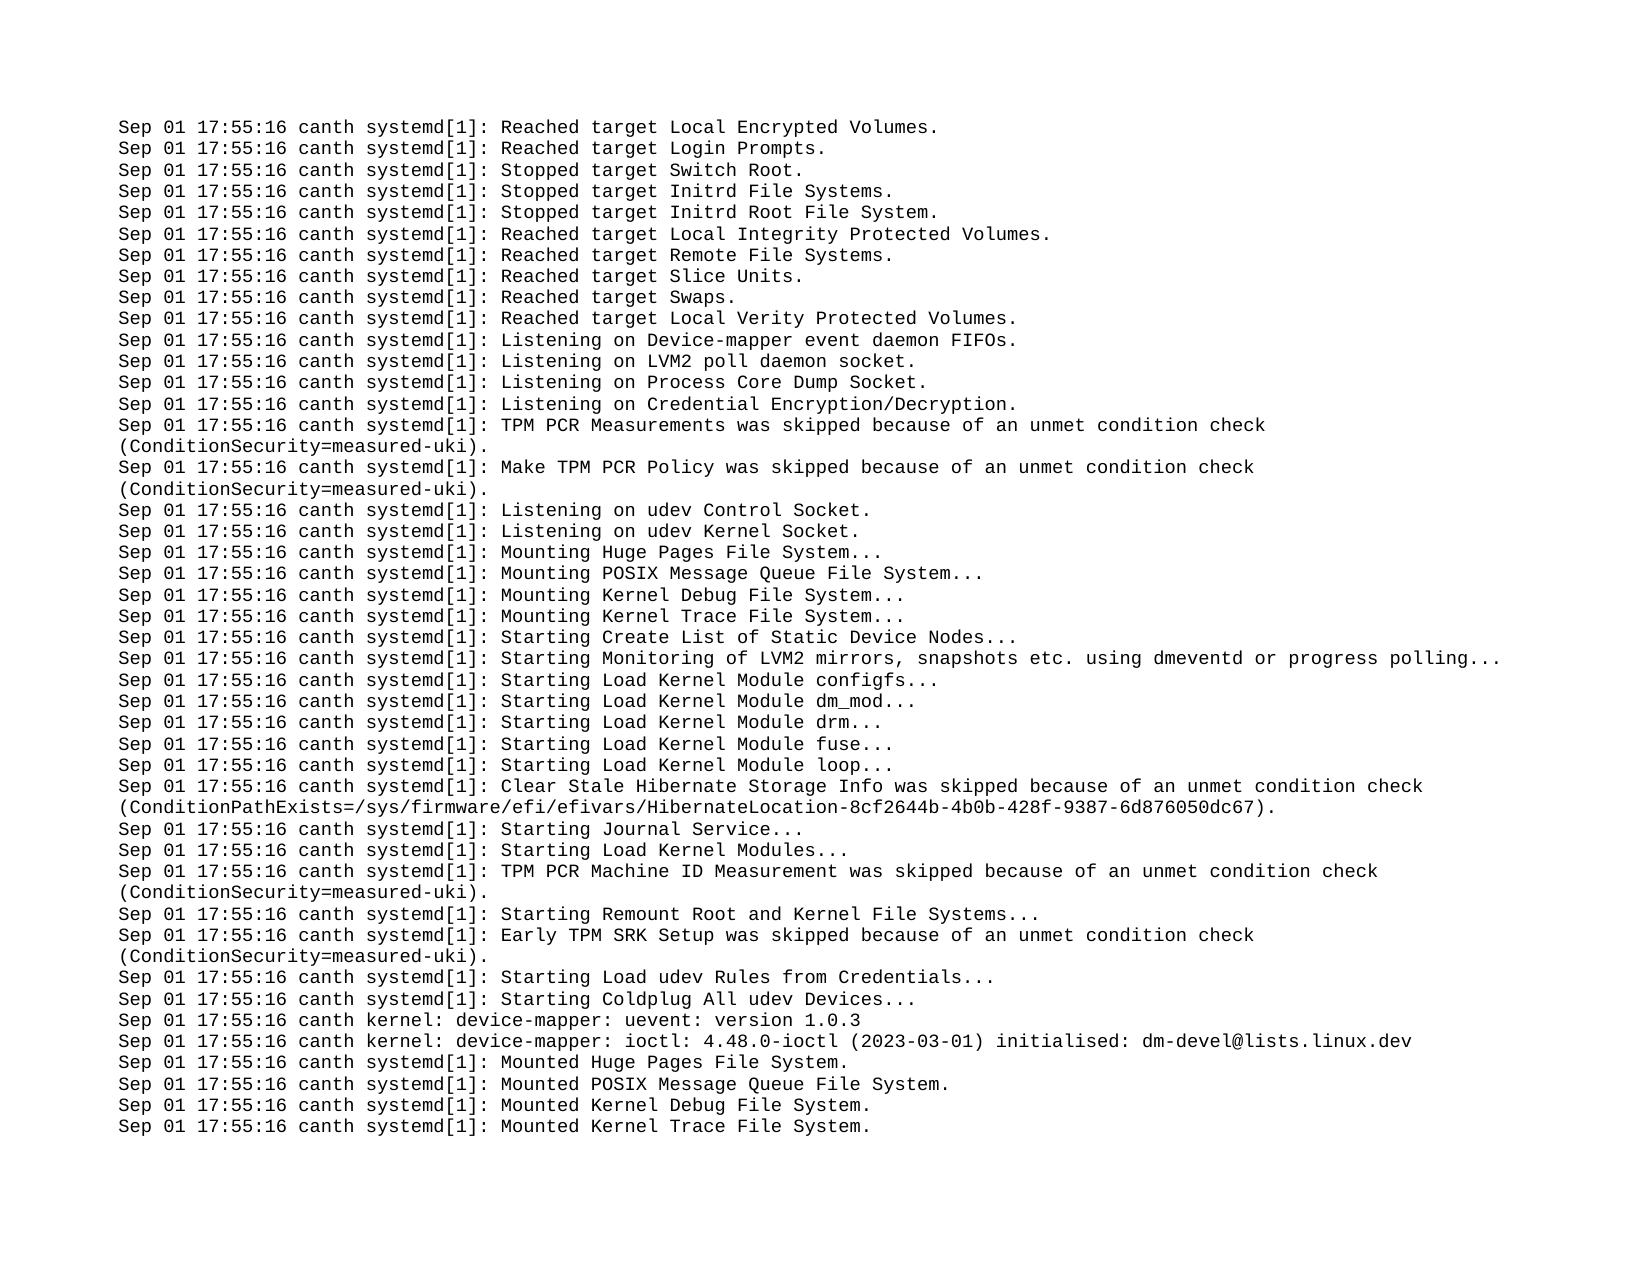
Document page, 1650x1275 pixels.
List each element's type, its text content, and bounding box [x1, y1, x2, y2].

text Sep 01 17:55:16 canth systemd[1]: Mounted Kernel Debug File System. [118, 1096, 1532, 1117]
text Sep 01 17:55:16 canth systemd[1]: Listening on udev Control Socket. [118, 501, 1532, 522]
text Sep 01 17:55:16 canth systemd[1]: Reached target Local Encrypted Volumes. [118, 118, 1532, 139]
text Sep 01 17:55:16 canth systemd[1]: Reached target Local Integrity Protected Volumes. [118, 224, 1532, 246]
text Sep 01 17:55:16 canth systemd[1]: TPM PCR Measurements was skipped because of an unmet condition check (ConditionSecurity=measured-uki). [118, 416, 1532, 458]
text Sep 01 17:55:16 canth systemd[1]: Reached target Login Prompts. [118, 139, 1532, 161]
text Sep 01 17:55:16 canth systemd[1]: Reached target Local Verity Protected Volumes. [118, 309, 1532, 331]
text Sep 01 17:55:16 canth systemd[1]: Starting Journal Service... [118, 819, 1532, 841]
text Sep 01 17:55:16 canth systemd[1]: Starting Create List of Static Device Nodes... [118, 628, 1532, 649]
text Sep 01 17:55:16 canth systemd[1]: Listening on Device-mapper event daemon FIFOs. [118, 331, 1532, 352]
text Sep 01 17:55:16 canth systemd[1]: TPM PCR Machine ID Measurement was skipped because of an unmet condition check (ConditionSecurity=measured-uki). [118, 862, 1532, 904]
text Sep 01 17:55:16 canth systemd[1]: Stopped target Switch Root. [118, 161, 1532, 182]
text Sep 01 17:55:16 canth systemd[1]: Starting Load Kernel Module dm_mod... [118, 692, 1532, 713]
text Sep 01 17:55:16 canth systemd[1]: Starting Load Kernel Modules... [118, 841, 1532, 862]
text Sep 01 17:55:16 canth systemd[1]: Mounted Kernel Trace File System. [118, 1117, 1532, 1138]
text Sep 01 17:55:16 canth systemd[1]: Reached target Swaps. [118, 288, 1532, 309]
text Sep 01 17:55:16 canth systemd[1]: Mounting Huge Pages File System... [118, 543, 1532, 564]
text Sep 01 17:55:16 canth systemd[1]: Starting Load Kernel Module configfs... [118, 671, 1532, 692]
text Sep 01 17:55:16 canth systemd[1]: Starting Load Kernel Module loop... [118, 756, 1532, 777]
text Sep 01 17:55:16 canth kernel: device-mapper: uevent: version 1.0.3 [118, 1011, 1532, 1032]
text Sep 01 17:55:16 canth systemd[1]: Clear Stale Hibernate Storage Info was skipped because of an unmet condition check (ConditionPathExists=/sys/firmware/efi/efivars/HibernateLocation-8cf2644b-4b0b-428f-9387-6d876050dc67). [118, 777, 1532, 819]
text Sep 01 17:55:16 canth systemd[1]: Reached target Slice Units. [118, 267, 1532, 288]
text Sep 01 17:55:16 canth systemd[1]: Mounting Kernel Debug File System... [118, 586, 1532, 607]
text Sep 01 17:55:16 canth kernel: device-mapper: ioctl: 4.48.0-ioctl (2023-03-01) initialised: dm-devel@lists.linux.dev [118, 1032, 1532, 1053]
text Sep 01 17:55:16 canth systemd[1]: Listening on LVM2 poll daemon socket. [118, 352, 1532, 373]
text Sep 01 17:55:16 canth systemd[1]: Starting Remount Root and Kernel File Systems... [118, 904, 1532, 926]
text Sep 01 17:55:16 canth systemd[1]: Listening on Process Core Dump Socket. [118, 373, 1532, 394]
text Sep 01 17:55:16 canth systemd[1]: Reached target Remote File Systems. [118, 246, 1532, 267]
text Sep 01 17:55:16 canth systemd[1]: Starting Load Kernel Module fuse... [118, 734, 1532, 756]
text Sep 01 17:55:16 canth systemd[1]: Stopped target Initrd Root File System. [118, 203, 1532, 224]
text Sep 01 17:55:16 canth systemd[1]: Mounted POSIX Message Queue File System. [118, 1074, 1532, 1096]
text Sep 01 17:55:16 canth systemd[1]: Mounted Huge Pages File System. [118, 1053, 1532, 1074]
text Sep 01 17:55:16 canth systemd[1]: Listening on Credential Encryption/Decryption. [118, 394, 1532, 416]
text Sep 01 17:55:16 canth systemd[1]: Starting Monitoring of LVM2 mirrors, snapshots etc. using dmeventd or progress polling... [118, 649, 1532, 671]
text Sep 01 17:55:16 canth systemd[1]: Early TPM SRK Setup was skipped because of an unmet condition check (ConditionSecurity=measured-uki). [118, 926, 1532, 968]
text Sep 01 17:55:16 canth systemd[1]: Listening on udev Kernel Socket. [118, 522, 1532, 543]
text Sep 01 17:55:16 canth systemd[1]: Mounting Kernel Trace File System... [118, 607, 1532, 628]
text Sep 01 17:55:16 canth systemd[1]: Make TPM PCR Policy was skipped because of an unmet condition check (ConditionSecurity=measured-uki). [118, 458, 1532, 501]
text Sep 01 17:55:16 canth systemd[1]: Starting Load udev Rules from Credentials... [118, 968, 1532, 989]
text Sep 01 17:55:16 canth systemd[1]: Starting Coldplug All udev Devices... [118, 989, 1532, 1011]
text Sep 01 17:55:16 canth systemd[1]: Mounting POSIX Message Queue File System... [118, 564, 1532, 586]
text Sep 01 17:55:16 canth systemd[1]: Starting Load Kernel Module drm... [118, 713, 1532, 734]
text Sep 01 17:55:16 canth systemd[1]: Stopped target Initrd File Systems. [118, 182, 1532, 203]
